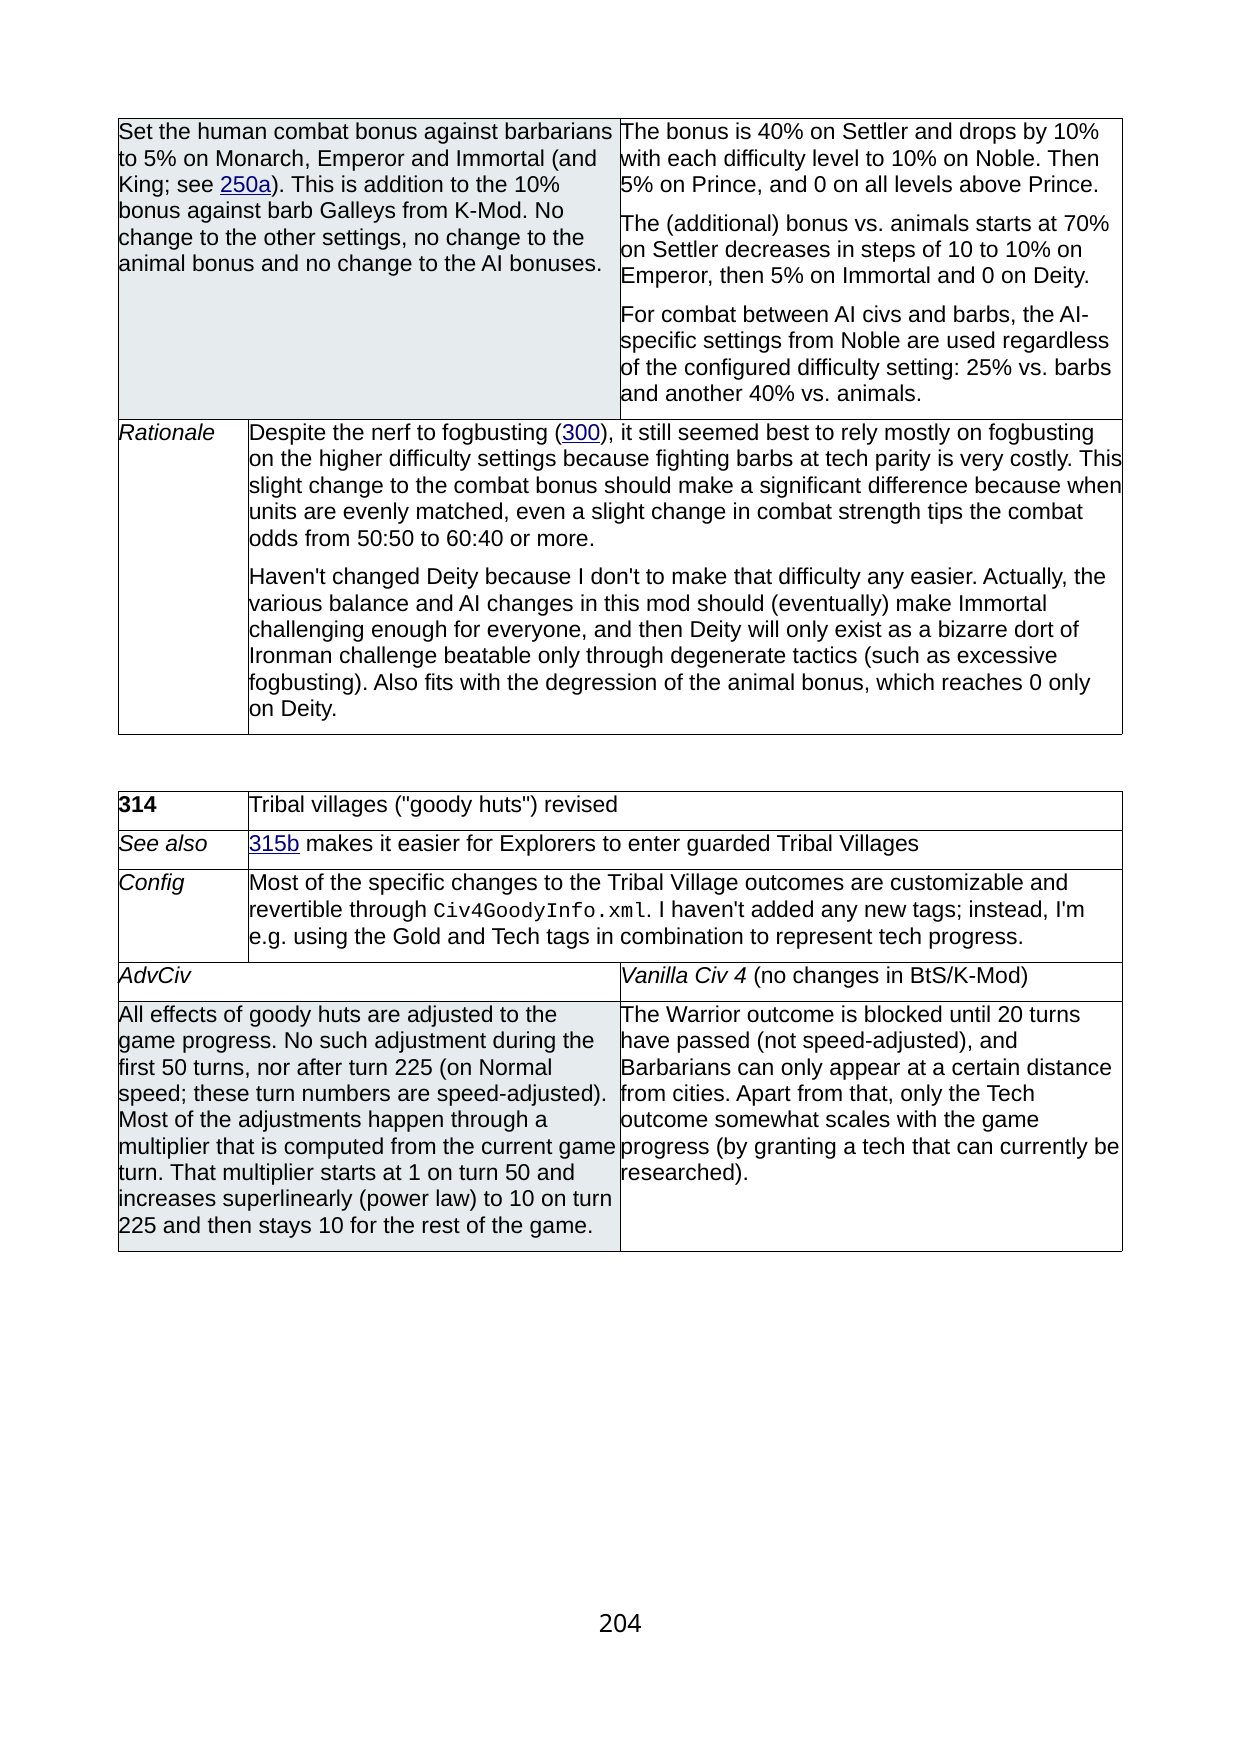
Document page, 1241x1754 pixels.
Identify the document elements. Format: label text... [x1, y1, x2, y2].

table_cell Most of the specific changes to the Tribal Village outcomes are customizable and revertible through Civ4GoodyInfo.xml. I haven't added any new tags; instead, I'm e.g. using the Gold and Tech tags in combination to represent tech progress. [249, 870, 1122, 962]
table_cell Set the human combat bonus against barbarians to 5% on Monarch, Emperor and Immortal (and King; see 250a). This is addition to the 10% bonus against barb Galleys from K-Mod. No change to the other settings, no change to the animal bonus and no change to the AI bonuses. [119, 119, 620, 419]
table_header 314 [119, 792, 248, 830]
table_cell AdvCiv [119, 963, 620, 1001]
table_cell Despite the nerf to fogbusting (300), it still seemed best to rely mostly on fogbusting on the higher difficulty settings because fighting barbs at tech parity is very costly. This slight change to the combat bonus should make a significant difference because when units are evenly matched, even a slight change in combat strength tips the combat odds from 50:50 to 60:40 or more. Haven't changed Deity because I don't to make that difficulty any easier. Actually, the various balance and AI changes in this mod should (eventually) make Immortal challenging enough for everyone, and then Deity will only exist as a bizarre dort of Ironman challenge beatable only through degenerate tactics (such as excessive fogbusting). Also fits with the degression of the animal bonus, which reaches 0 only on Deity. [249, 420, 1122, 734]
table_cell 315b makes it easier for Explorers to enter guarded Tribal Villages [249, 831, 1122, 869]
table_cell Vanilla Civ 4 (no changes in BtS/K-Mod) [621, 963, 1122, 1001]
table_cell Rationale [119, 420, 248, 734]
table_cell Config [119, 870, 248, 962]
table_cell The bonus is 40% on Settler and drops by 10% with each difficulty level to 10% on Noble. Then 5% on Prince, and 0 on all levels above Prince. The (additional) bonus vs. animals starts at 70% on Settler decreases in steps of 10 to 10% on Emperor, then 5% on Immortal and 0 on Deity. For combat between AI civs and barbs, the AI-specific settings from Noble are used regardless of the configured difficulty setting: 25% vs. barbs and another 40% vs. animals. [621, 119, 1122, 419]
table_cell See also [119, 831, 248, 869]
table_cell The Warrior outcome is blocked until 20 turns have passed (not speed-adjusted), and Barbarians can only appear at a certain distance from cities. Apart from that, only the Tech outcome somewhat scales with the game progress (by granting a tech that can currently be researched). [621, 1002, 1122, 1251]
table_cell All effects of goody huts are adjusted to the game progress. No such adjustment during the first 50 turns, nor after turn 225 (on Normal speed; these turn numbers are speed-adjusted). Most of the adjustments happen through a multiplier that is computed from the current game turn. That multiplier starts at 1 on turn 50 and increases superlinearly (power law) to 10 on turn 225 and then stays 10 for the rest of the game. [119, 1002, 620, 1251]
table_header Tribal villages ("goody huts") revised [249, 792, 1122, 830]
